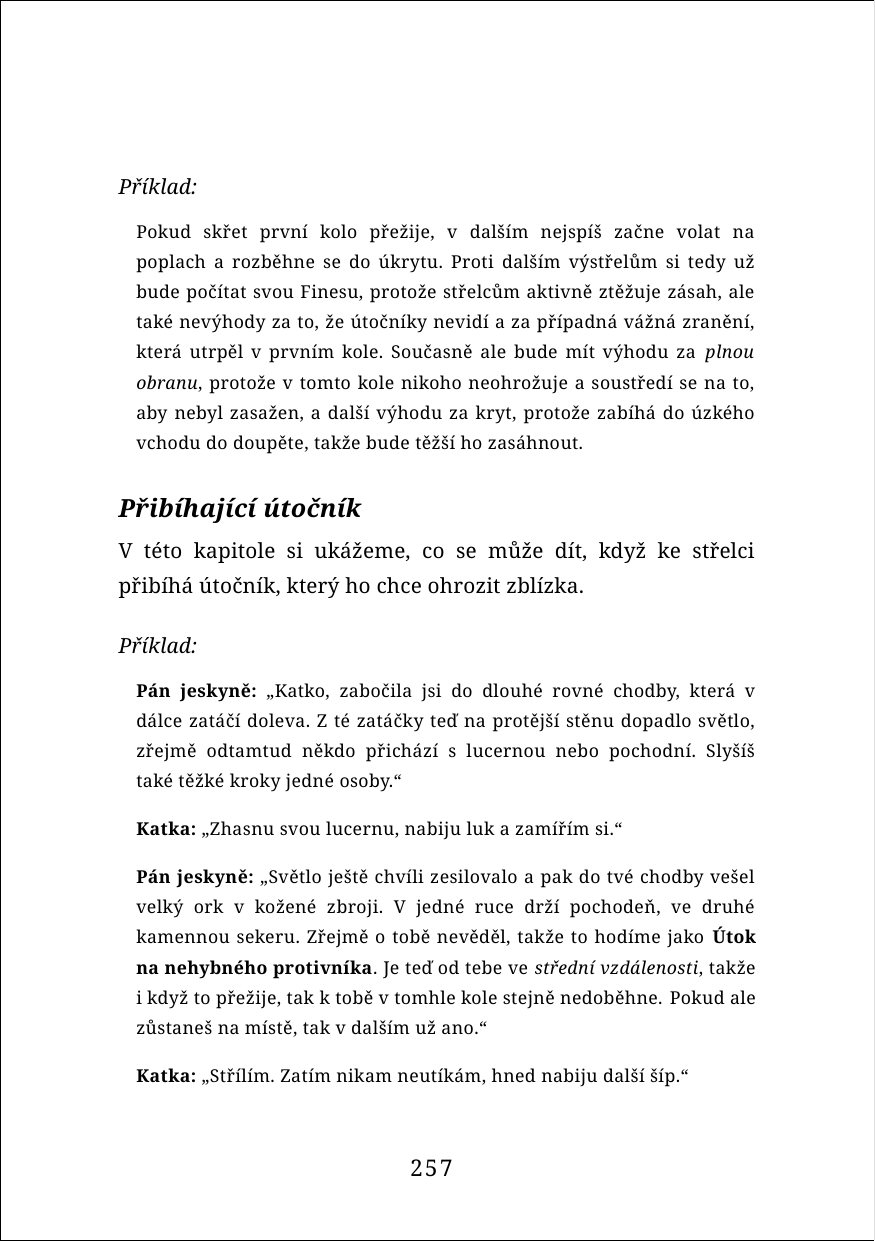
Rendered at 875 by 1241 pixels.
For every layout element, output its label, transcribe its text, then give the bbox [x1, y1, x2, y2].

text Katka: „Zhasnu svou lucernu, nabiju luk a zamířím si.“ [136, 817, 756, 841]
text Pokud skřet první kolo přežije, v dalším nejspíš začne volat na poplach a rozběhne se do úkrytu. Proti dalším výstřelům si tedy už bude počítat svou Finesu, protože střelcům aktivně ztěžuje zásah, ale také nevýhody za to, že útočníky nevidí a za případná vážná zranění, která utrpěl v prvním kole. Současně ale bude mít výhodu za plnou obranu, protože v tomto kole nikoho neohrožuje a soustředí se na to, aby nebyl zasažen, a další výhodu za kryt, protože zabíhá do úzkého vchodu do doupěte, takže bude těžší ho zasáhnout. [136, 219, 756, 455]
text Pán jeskyně: „Katko, zabočila jsi do dlouhé rovné chodby, která v dálce zatáčí doleva. Z té zatáčky teď na protější stěnu dopadlo světlo, zřejmě odtamtud někdo přichází s lucernou nebo pochodní. Slyšíš také těžké kroky jedné osoby.“ [136, 678, 756, 793]
subtitle Přibíhající útočník [118, 490, 756, 524]
text Pán jeskyně: „Světlo ještě chvíli zesilovalo a pak do tvé chodby vešel velký ork v kožené zbroji. V jedné ruce drží pochodeň, ve druhé kamennou sekeru. Zřejmě o tobě nevěděl, takže to hodíme jako Útok na nehybného protivníka. Je teď od tebe ve střední vzdálenosti, takže i když to přežije, tak k tobě v tomhle kole stejně nedoběhne. Pokud ale zůstaneš na místě, tak v dalším už ano.“ [136, 864, 756, 1040]
text Katka: „Střílím. Zatím nikam neutíkám, hned nabiju další šíp.“ [136, 1063, 756, 1088]
text Příklad: [118, 172, 756, 200]
text Příklad: [118, 631, 756, 659]
text V této kapitole si ukážeme, co se může dít, když ke střelci přibíhá útočník, který ho chce ohrozit zblízka. [118, 536, 756, 600]
